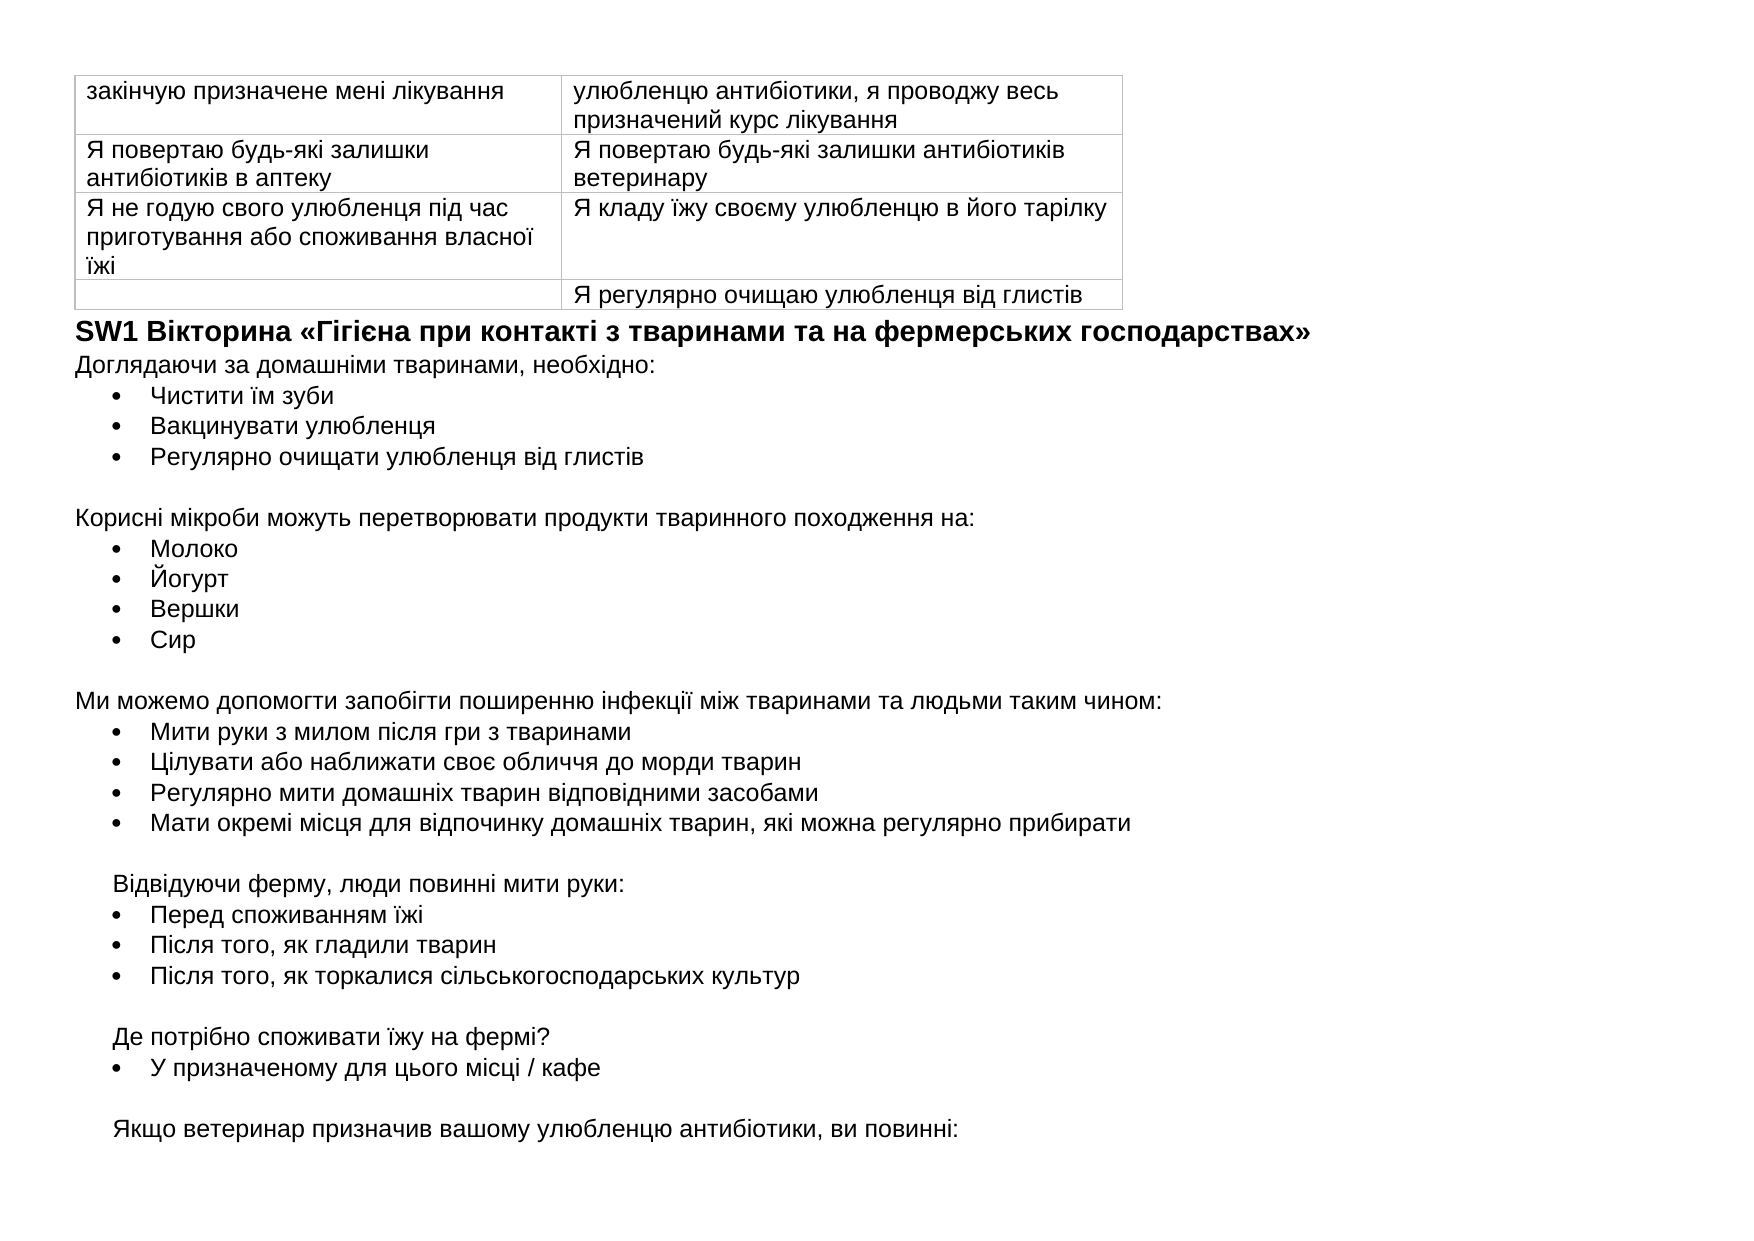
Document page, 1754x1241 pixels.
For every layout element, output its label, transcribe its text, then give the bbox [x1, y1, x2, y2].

table_cell Я повертаю будь-які залишки антибіотиків ветеринару [562, 135, 1122, 192]
table_cell улюбленцю антибіотики, я проводжу весь призначений курс лікування [562, 76, 1122, 133]
list Регулярно мити домашніх тварин відповідними засобами [112, 778, 1679, 806]
list Регулярно очищати улюбленця від глистів [112, 442, 1679, 471]
list Йогурт [112, 564, 1679, 593]
list Цілувати або наближати своє обличчя до морди тварин [112, 747, 1679, 776]
text Ми можемо допомогти запобігти поширенню інфекції між тваринами та людьми таким чином: [75, 686, 1679, 715]
table_cell Я не годую свого улюбленця під час приготування або споживання власної їжі [76, 193, 561, 279]
list Чистити їм зуби [112, 381, 1679, 410]
list Після того, як торкалися сільськогосподарських культур [112, 961, 1679, 989]
text Корисні мікроби можуть перетворювати продукти тваринного походження на: [75, 503, 1679, 532]
text Якщо ветеринар призначив вашому улюбленцю антибіотики, ви повинні: [112, 1114, 1679, 1142]
list Молоко [112, 534, 1679, 562]
list Вершки [112, 594, 1679, 623]
text Де потрібно споживати їжу на фермі? [112, 1022, 1679, 1051]
text Відвідуючи ферму, люди повинні мити руки: [112, 869, 1679, 898]
table_cell [76, 280, 561, 309]
table_cell Я повертаю будь-які залишки антибіотиків в аптеку [76, 135, 561, 192]
list Після того, як гладили тварин [112, 930, 1679, 959]
list Мити руки з милом після гри з тваринами [112, 717, 1679, 746]
list Вакцинувати улюбленця [112, 411, 1679, 440]
list У призначеному для цього місці / кафе [112, 1053, 1679, 1081]
table_cell Я кладу їжу своєму улюбленцю в його тарілку [562, 193, 1122, 279]
table_cell Я регулярно очищаю улюбленця від глистів [562, 280, 1122, 309]
list Мати окремі місця для відпочинку домашніх тварин, які можна регулярно прибирати [112, 808, 1679, 837]
list Сир [112, 625, 1679, 654]
subtitle SW1 Вікторина «Гігієна при контакті з тваринами та на фермерських господарствах» [75, 314, 1679, 348]
text Доглядаючи за домашніми тваринами, необхідно: [75, 350, 1679, 379]
list Перед споживанням їжі [112, 900, 1679, 929]
table_cell закінчую призначене мені лікування [76, 76, 561, 133]
